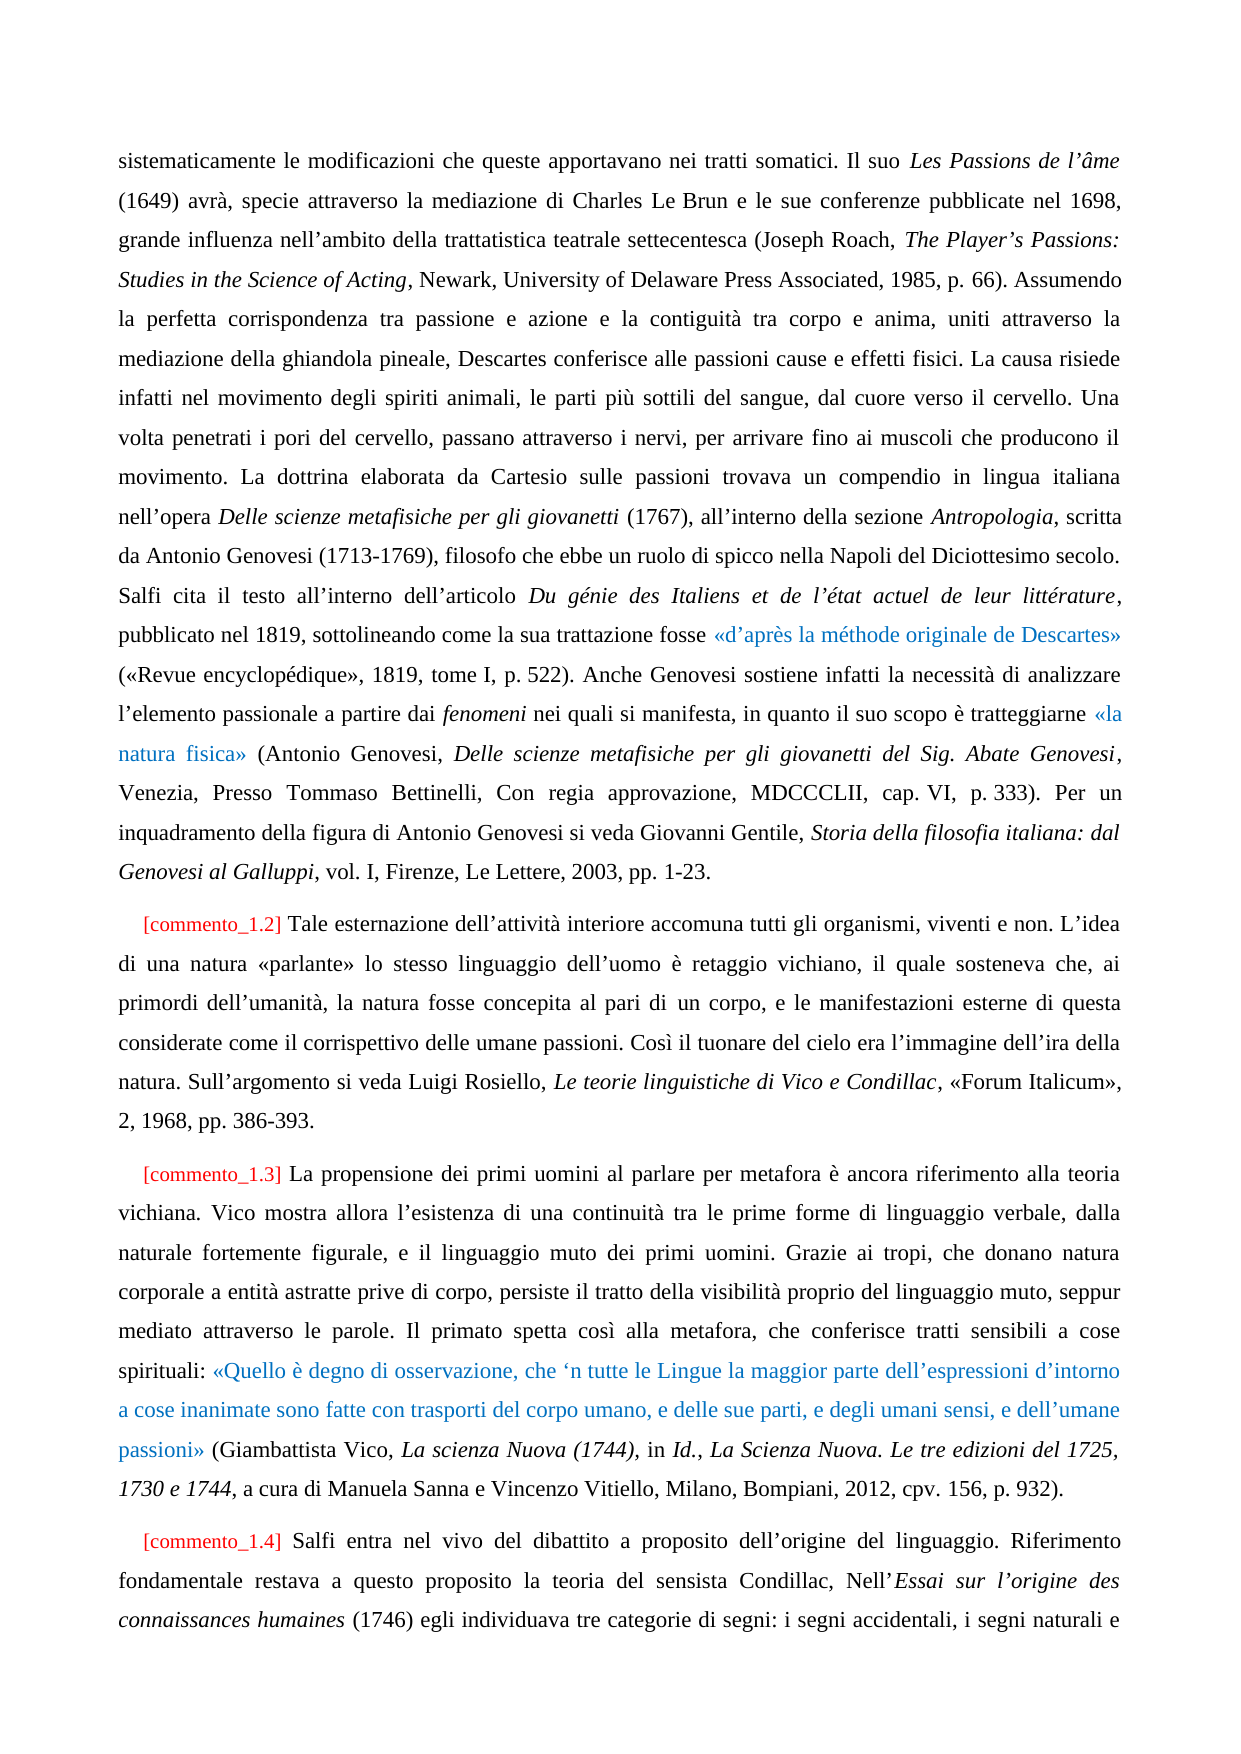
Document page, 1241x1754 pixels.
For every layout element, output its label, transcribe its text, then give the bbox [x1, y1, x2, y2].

text [commento_1.2] Tale esternazione dell’attività interiore accomuna tutti gli organismi, viventi e non. L’idea di una natura «parlante» lo stesso linguaggio dell’uomo è retaggio vichiano, il quale sosteneva che, ai primordi dell’umanità, la natura fosse concepita al pari di un corpo, e le manifestazioni esterne di questa considerate come il corrispettivo delle umane passioni. Così il tuonare del cielo era l’immagine dell’ira della natura. Sull’argomento si veda Luigi Rosiello, Le teorie linguistiche di Vico e Condillac, «Forum Italicum», 2, 1968, pp. 386-393. [118, 910, 1122, 1134]
text sistematicamente le modificazioni che queste apportavano nei tratti somatici. Il suo Les Passions de l’âme (1649) avrà, specie attraverso la mediazione di Charles Le Brun e le sue conferenze pubblicate nel 1698, grande influenza nell’ambito della trattatistica teatrale settecentesca (Joseph Roach, The Player’s Passions: Studies in the Science of Acting, Newark, University of Delaware Press Associated, 1985, p. 66). Assumendo la perfetta corrispondenza tra passione e azione e la contiguità tra corpo e anima, uniti attraverso la mediazione della ghiandola pineale, Descartes conferisce alle passioni cause e effetti fisici. La causa risiede infatti nel movimento degli spiriti animali, le parti più sottili del sangue, dal cuore verso il cervello. Una volta penetrati i pori del cervello, passano attraverso i nervi, per arrivare fino ai muscoli che producono il movimento. La dottrina elaborata da Cartesio sulle passioni trovava un compendio in lingua italiana nell’opera Delle scienze metafisiche per gli giovanetti (1767), all’interno della sezione Antropologia, scritta da Antonio Genovesi (1713-1769), filosofo che ebbe un ruolo di spicco nella Napoli del Diciottesimo secolo. Salfi cita il testo all’interno dell’articolo Du génie des Italiens et de l’état actuel de leur littérature, pubblicato nel 1819, sottolineando come la sua trattazione fosse «d’après la méthode originale de Descartes» («Revue encyclopédique», 1819, tome I, p. 522). Anche Genovesi sostiene infatti la necessità di analizzare l’elemento passionale a partire dai fenomeni nei quali si manifesta, in quanto il suo scopo è tratteggiarne «la natura fisica» (Antonio Genovesi, Delle scienze metafisiche per gli giovanetti del Sig. Abate Genovesi, Venezia, Presso Tommaso Bettinelli, Con regia approvazione, MDCCCLII, cap. VI, p. 333). Per un inquadramento della figura di Antonio Genovesi si veda Giovanni Gentile, Storia della filosofia italiana: dal Genovesi al Galluppi, vol. I, Firenze, Le Lettere, 2003, pp. 1-23. [118, 148, 1122, 884]
text [commento_1.4] Salfi entra nel vivo del dibattito a proposito dell’origine del linguaggio. Riferimento fondamentale restava a questo proposito la teoria del sensista Condillac, Nell’Essai sur l’origine des connaissances humaines (1746) egli individuava tre categorie di segni: i segni accidentali, i segni naturali e [118, 1527, 1122, 1633]
text [commento_1.3] La propensione dei primi uomini al parlare per metafora è ancora riferimento alla teoria vichiana. Vico mostra allora l’esistenza di una continuità tra le prime forme di linguaggio verbale, dalla naturale fortemente figurale, e il linguaggio muto dei primi uomini. Grazie ai tropi, che donano natura corporale a entità astratte prive di corpo, persiste il tratto della visibilità proprio del linguaggio muto, seppur mediato attraverso le parole. Il primato spetta così alla metafora, che conferisce tratti sensibili a cose spirituali: «Quello è degno di osservazione, che ‘n tutte le Lingue la maggior parte dell’espressioni d’intorno a cose inanimate sono fatte con trasporti del corpo umano, e delle sue parti, e degli umani sensi, e dell’umane passioni» (Giambattista Vico, La scienza Nuova (1744), in Id., La Scienza Nuova. Le tre edizioni del 1725, 1730 e 1744, a cura di Manuela Sanna e Vincenzo Vitiello, Milano, Bompiani, 2012, cpv. 156, p. 932). [118, 1159, 1122, 1502]
